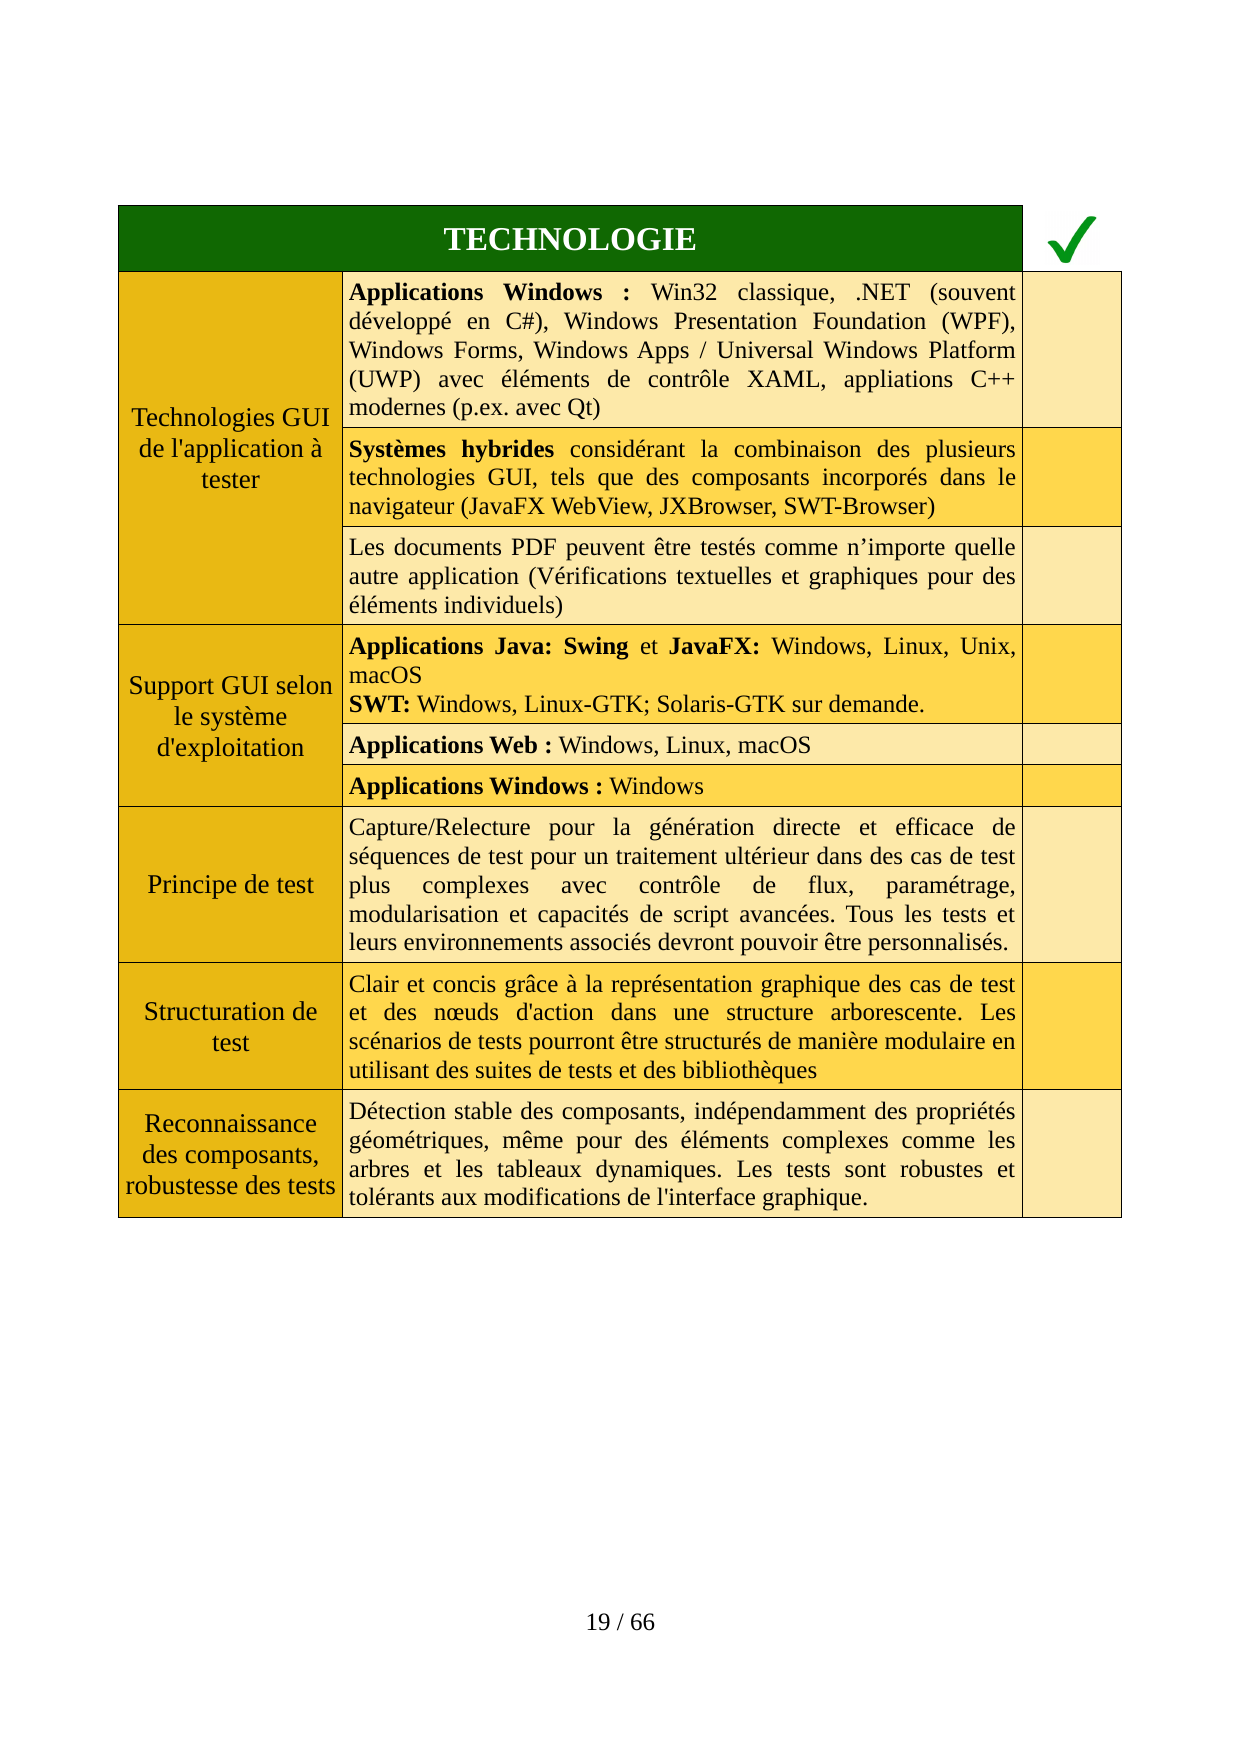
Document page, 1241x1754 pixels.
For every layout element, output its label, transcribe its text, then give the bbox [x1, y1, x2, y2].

table_cell [1023, 527, 1121, 624]
table_cell [1023, 807, 1121, 962]
table_cell Applications Windows : Windows [343, 765, 1022, 806]
table_cell [1023, 1090, 1121, 1217]
table_cell Capture/Relecture pour la génération directe et efficace de séquences de test pour un traitement ultérieur dans des cas de test plus complexes avec contrôle de flux, paramétrage, modularisation et capacités de script avancées. Tous les tests et leurs environnements associés devront pouvoir être personnalisés. [343, 807, 1022, 962]
table_cell Clair et concis grâce à la représentation graphique des cas de test et des nœuds d'action dans une structure arborescente. Les scénarios de tests pourront être structurés de manière modulaire en utilisant des suites de tests et des bibliothèques [343, 963, 1022, 1089]
table_cell Applications Web : Windows, Linux, macOS [343, 724, 1022, 764]
table_cell Détection stable des composants, indépendamment des propriétés géométriques, même pour des éléments complexes comme les arbres et les tableaux dynamiques. Les tests sont robustes et tolérants aux modifications de l'interface graphique. [343, 1090, 1022, 1217]
table_cell Principe de test [119, 807, 342, 962]
table_cell [1023, 272, 1121, 427]
picture [1043, 211, 1101, 265]
table_cell Applications Java: Swing et JavaFX: Windows, Linux, Unix, macOS SWT: Windows, Linux-GTK; Solaris-GTK sur demande. [343, 625, 1022, 723]
table_cell Technologies GUI de l'application à tester [119, 272, 342, 624]
table_header TECHNOLOGIE [119, 206, 1022, 271]
table_cell Applications Windows : Win32 classique, .NET (souvent développé en C#), Windows Presentation Foundation (WPF), Windows Forms, Windows Apps / Universal Windows Platform (UWP) avec éléments de contrôle XAML, appliations C++ modernes (p.ex. avec Qt) [343, 272, 1022, 427]
table_cell [1023, 765, 1121, 806]
table_cell [1023, 963, 1121, 1089]
table_cell Structuration de test [119, 963, 342, 1089]
table_cell Les documents PDF peuvent être testés comme n’importe quelle autre application (Vérifications textuelles et graphiques pour des éléments individuels) [343, 527, 1022, 624]
table_header [1023, 205, 1122, 271]
table_cell [1023, 625, 1121, 723]
table_cell [1023, 724, 1121, 764]
table_cell [1023, 428, 1121, 526]
table_cell Support GUI selon le système d'exploitation [119, 625, 342, 806]
table_cell Systèmes hybrides considérant la combinaison des plusieurs technologies GUI, tels que des composants incorporés dans le navigateur (JavaFX WebView, JXBrowser, SWT-Browser) [343, 428, 1022, 526]
table_cell Reconnaissance des composants, robustesse des tests [119, 1090, 342, 1217]
